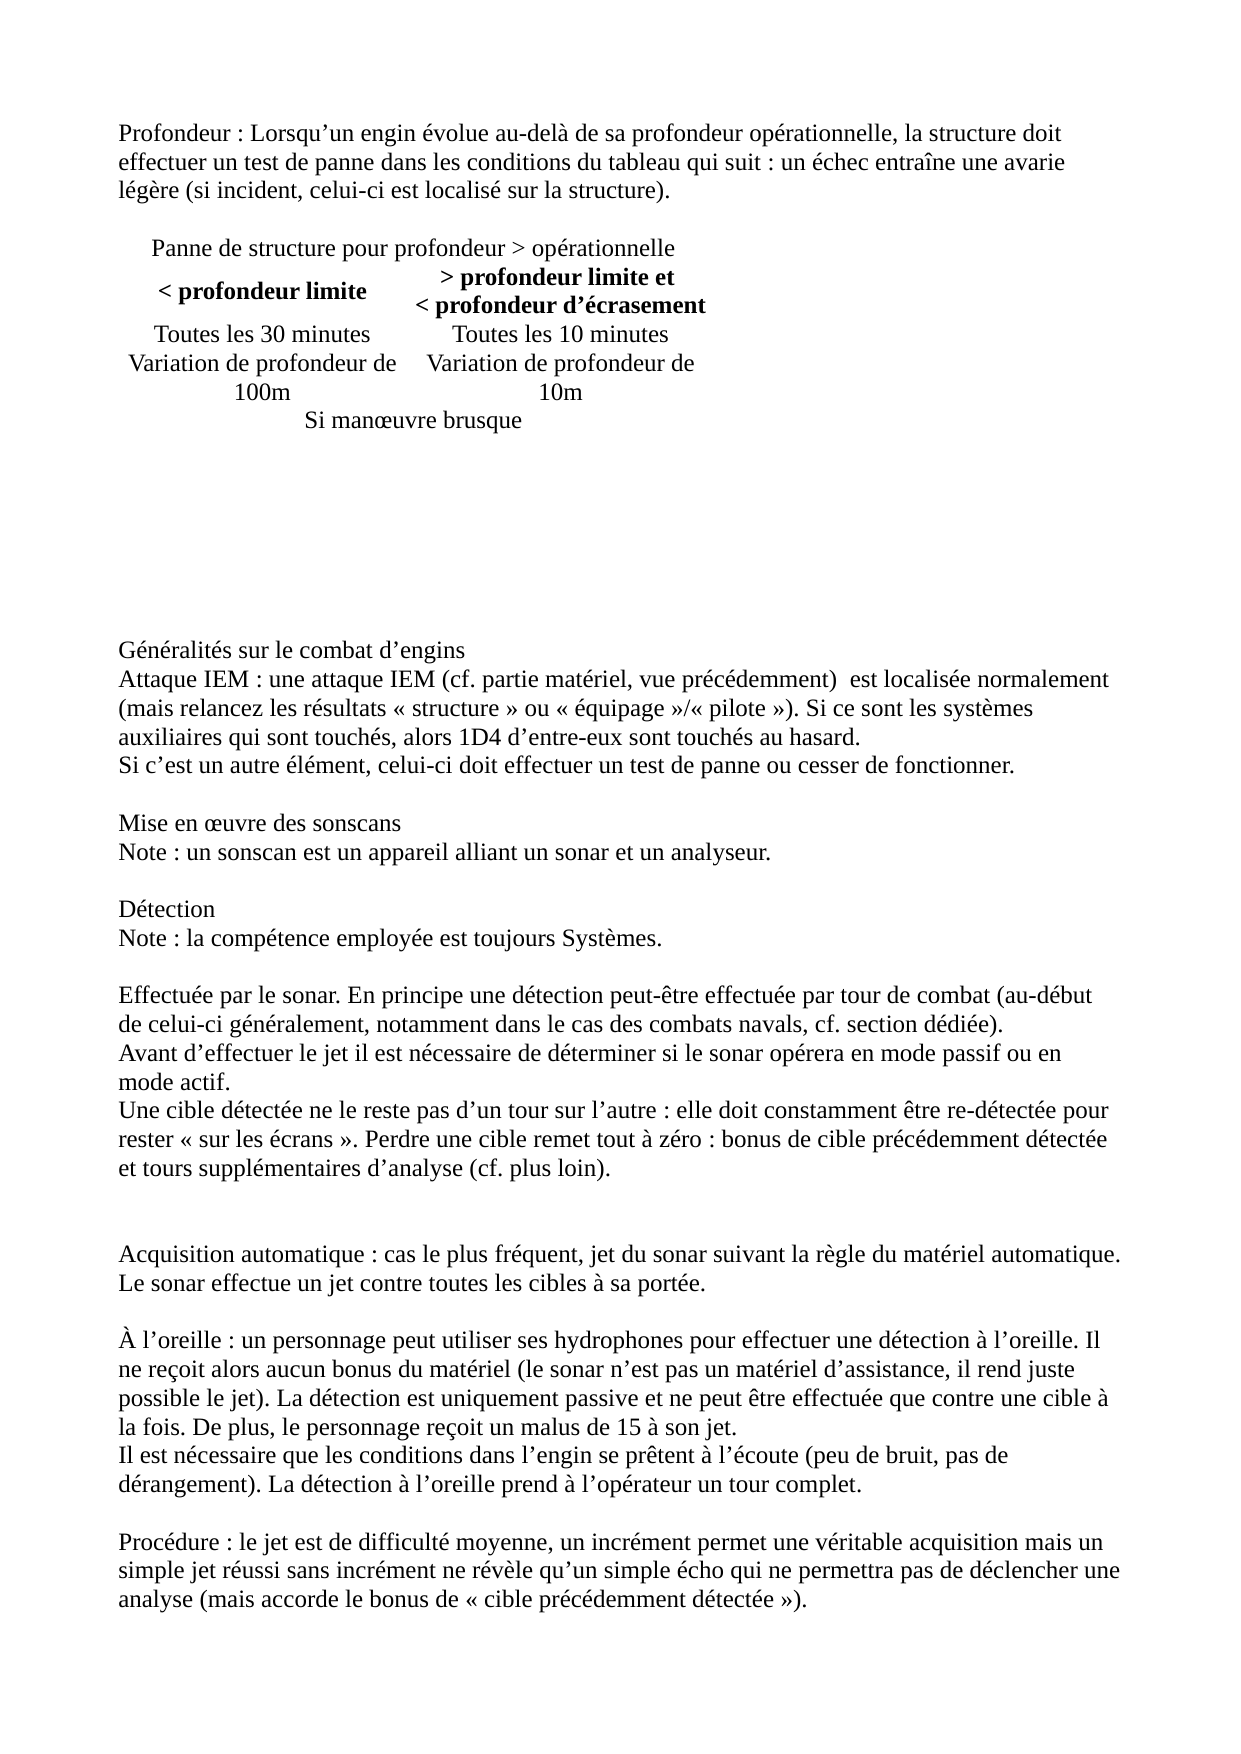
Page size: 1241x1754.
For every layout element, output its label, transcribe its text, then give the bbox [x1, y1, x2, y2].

table_cell < profondeur limite [115, 262, 409, 319]
text Effectuée par le sonar. En principe une détection peut-être effectuée par tour de combat (au-début de celui-ci généralement, notamment dans le cas des combats navals, cf. section dédiée). [118, 981, 1122, 1038]
text Acquisition automatique : cas le plus fréquent, jet du sonar suivant la règle du matériel automatique. Le sonar effectue un jet contre toutes les cibles à sa portée. [118, 1239, 1122, 1297]
text Note : un sonscan est un appareil alliant un sonar et un analyseur. [118, 837, 1122, 866]
table_cell Toutes les 10 minutes [410, 319, 711, 348]
text Attaque IEM : une attaque IEM (cf. partie matériel, vue précédemment) est localisée normalement (mais relancez les résultats « structure » ou « équipage »/« pilote »). Si ce sont les systèmes auxiliaires qui sont touchés, alors 1D4 d’entre-eux sont touchés au hasard. [118, 664, 1122, 751]
text Si c’est un autre élément, celui-ci doit effectuer un test de panne ou cesser de fonctionner. [118, 751, 1122, 779]
text Mise en œuvre des sonscans [118, 808, 1122, 837]
text Profondeur : Lorsqu’un engin évolue au-delà de sa profondeur opérationnelle, la structure doit effectuer un test de panne dans les conditions du tableau qui suit : un échec entraîne une avarie légère (si incident, celui-ci est localisé sur la structure). [118, 118, 1122, 204]
table_header Panne de structure pour profondeur > opérationnelle [115, 233, 711, 262]
text Il est nécessaire que les conditions dans l’engin se prêtent à l’écoute (peu de bruit, pas de dérangement). La détection à l’oreille prend à l’opérateur un tour complet. [118, 1441, 1122, 1498]
text À l’oreille : un personnage peut utiliser ses hydrophones pour effectuer une détection à l’oreille. Il ne reçoit alors aucun bonus du matériel (le sonar n’est pas un matériel d’assistance, il rend juste possible le jet). La détection est uniquement passive et ne peut être effectuée que contre une cible à la fois. De plus, le personnage reçoit un malus de 15 à son jet. [118, 1326, 1122, 1441]
text Une cible détectée ne le reste pas d’un tour sur l’autre : elle doit constamment être re-détectée pour rester « sur les écrans ». Perdre une cible remet tout à zéro : bonus de cible précédemment détectée et tours supplémentaires d’analyse (cf. plus loin). [118, 1096, 1122, 1182]
table_cell > profondeur limite et < profondeur d’écrasement [410, 262, 711, 319]
table_cell Variation de profondeur de 100m [115, 348, 409, 406]
table_cell Si manœuvre brusque [115, 406, 711, 434]
table_cell Toutes les 30 minutes [115, 319, 409, 348]
text Généralités sur le combat d’engins [118, 636, 1122, 664]
text Procédure : le jet est de difficulté moyenne, un incrément permet une véritable acquisition mais un simple jet réussi sans incrément ne révèle qu’un simple écho qui ne permettra pas de déclencher une analyse (mais accorde le bonus de « cible précédemment détectée »). [118, 1527, 1122, 1613]
text Note : la compétence employée est toujours Systèmes. [118, 923, 1122, 952]
text Avant d’effectuer le jet il est nécessaire de déterminer si le sonar opérera en mode passif ou en mode actif. [118, 1038, 1122, 1096]
text Détection [118, 894, 1122, 923]
table_cell Variation de profondeur de 10m [410, 348, 711, 406]
